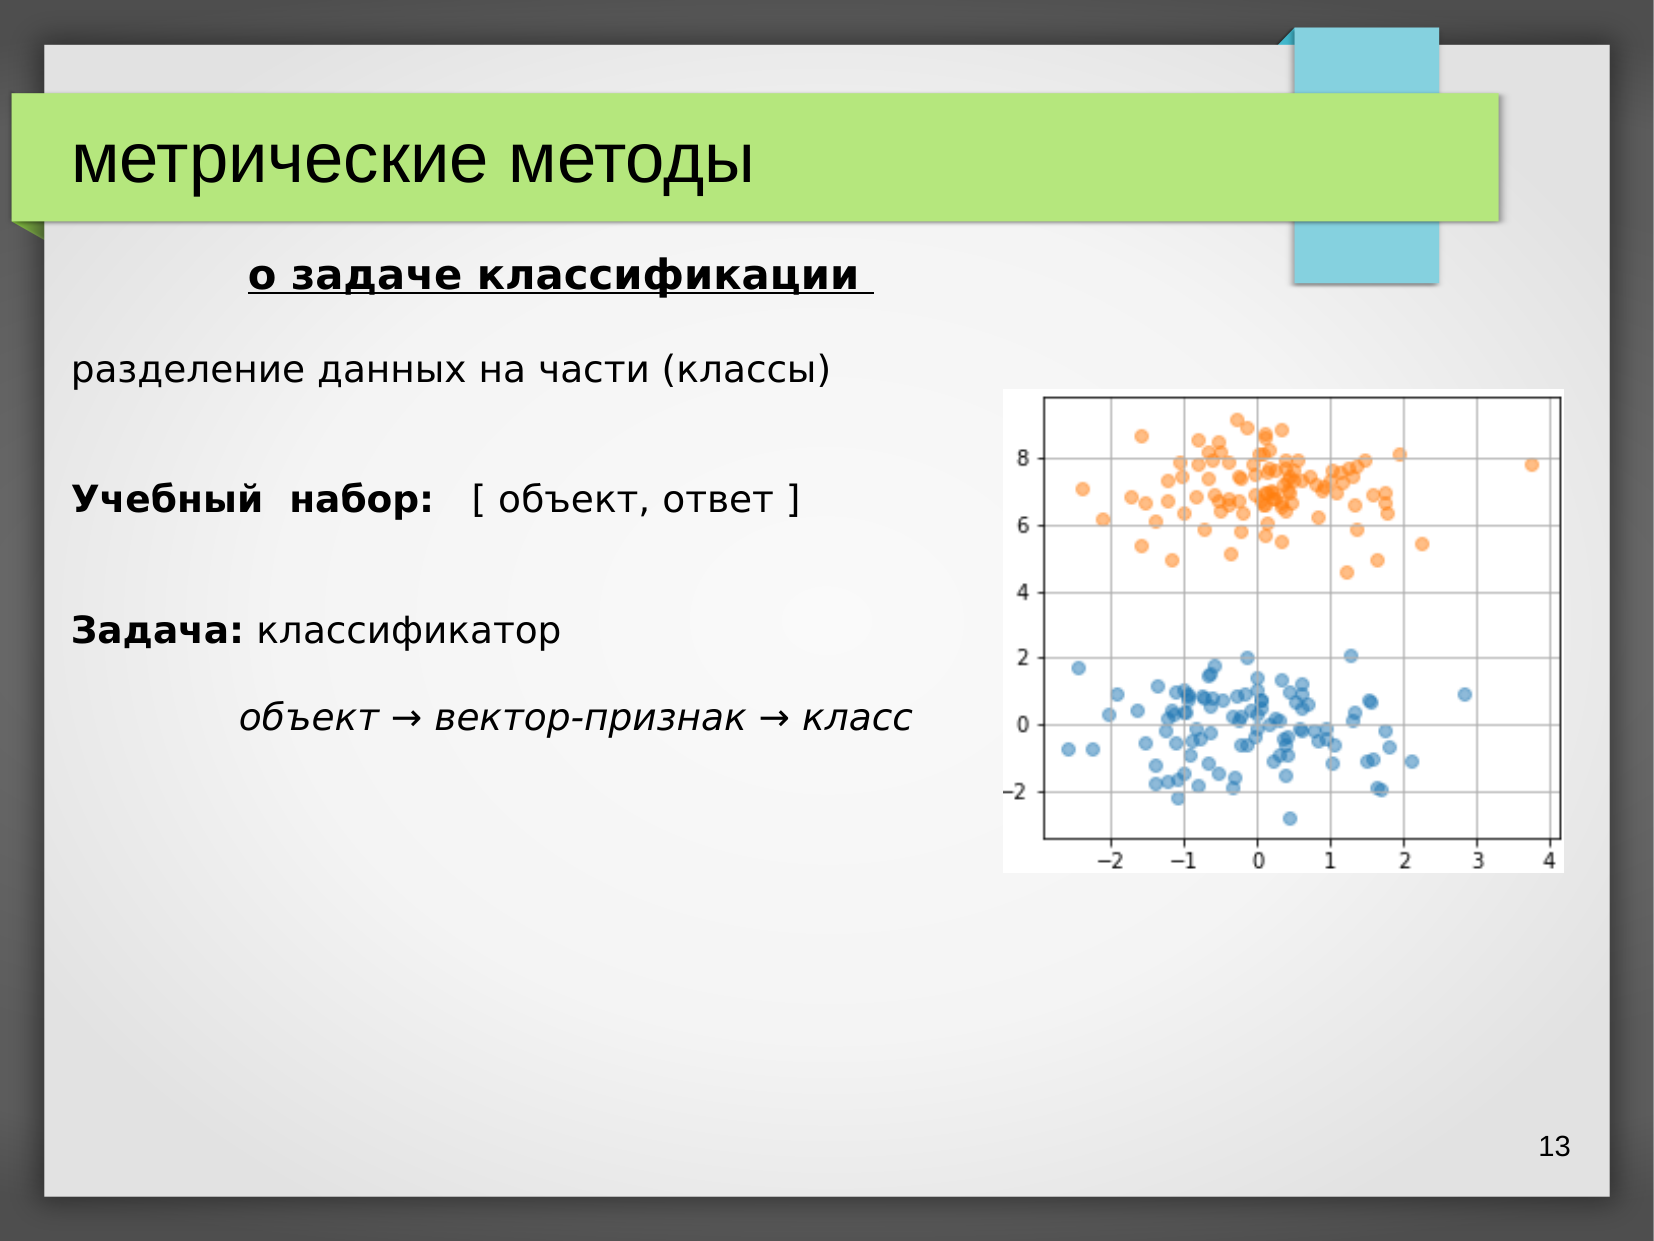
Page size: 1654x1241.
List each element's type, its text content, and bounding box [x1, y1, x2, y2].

picture [0, 0, 1654, 1241]
title метрические методы [70, 118, 1205, 199]
subtitle о задаче классификации разделение данных на части (классы) Учебный набор: [ объект, ответ ] Задача: классификатор объект → вектор-признак → класс [70, 224, 1052, 766]
